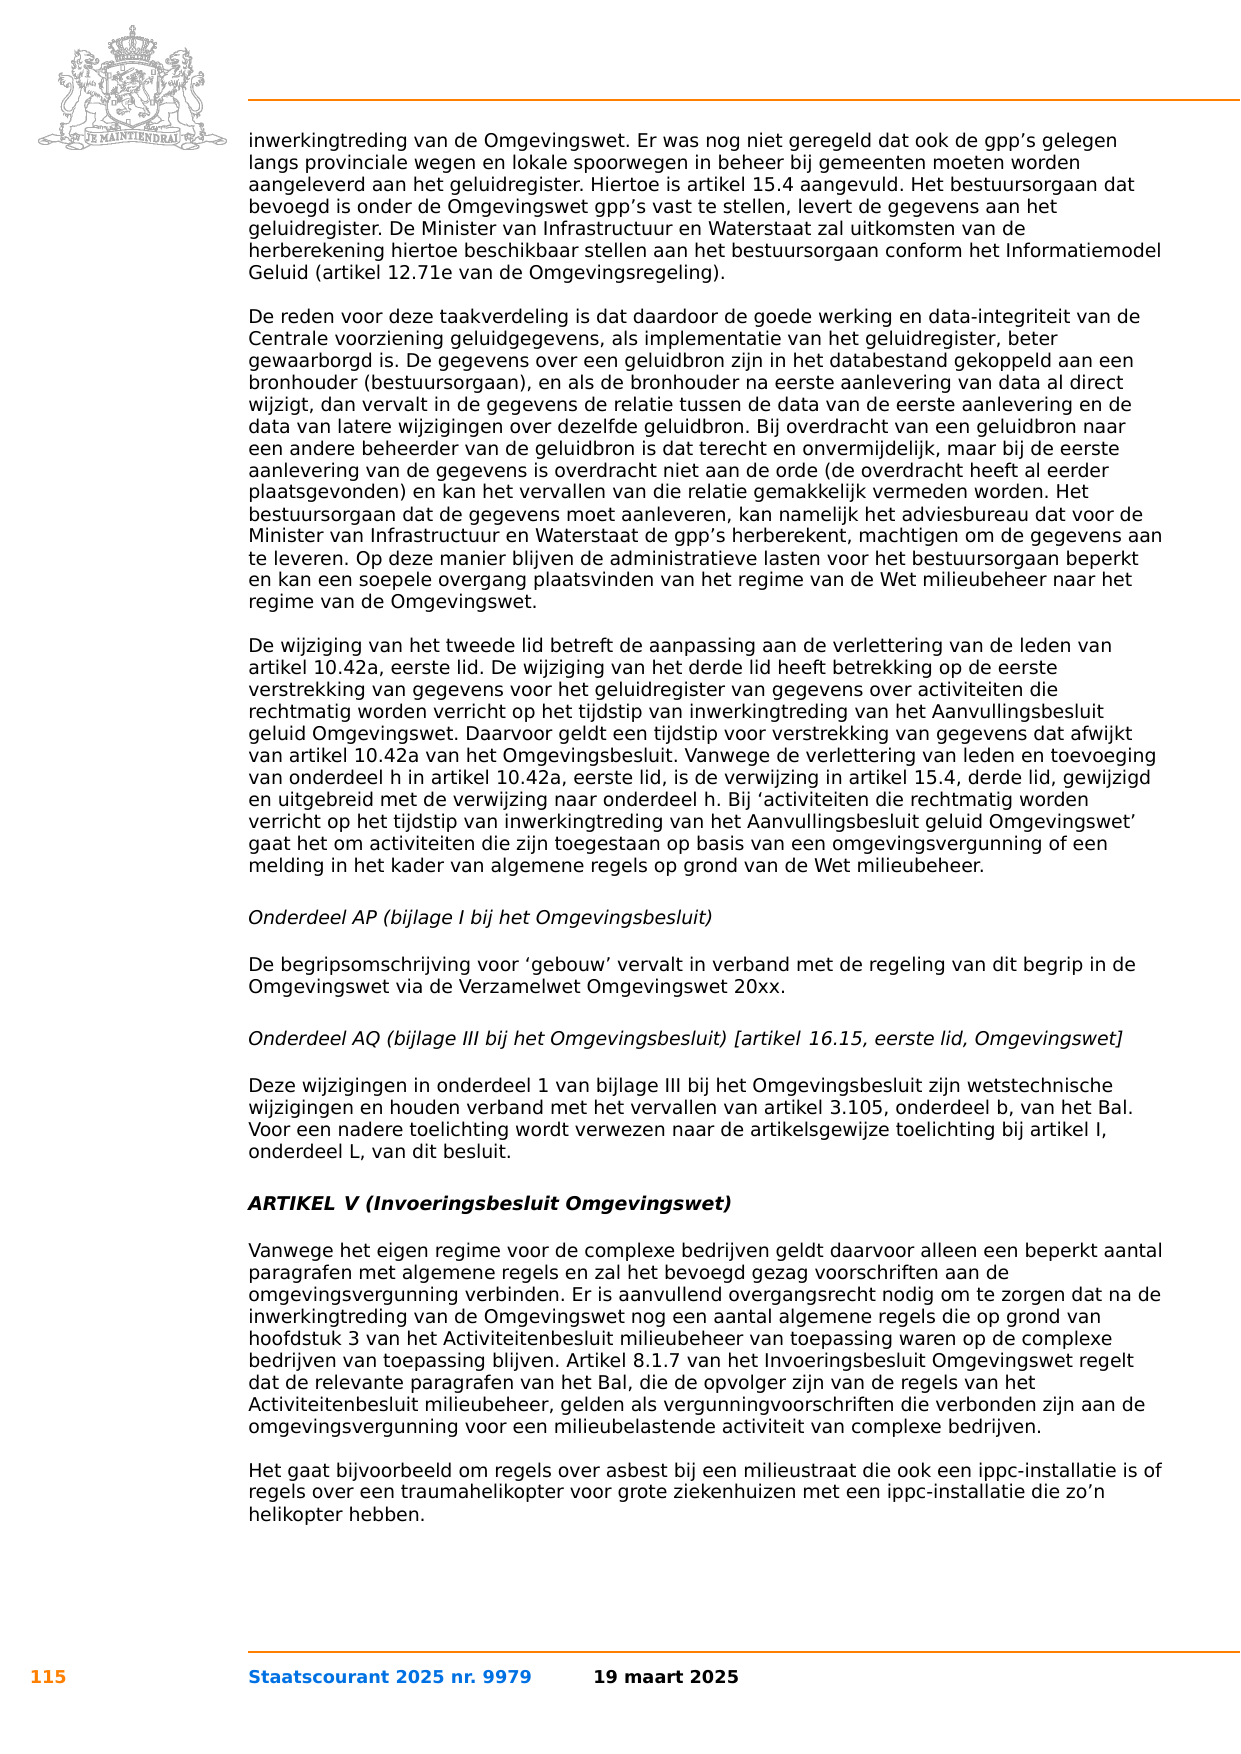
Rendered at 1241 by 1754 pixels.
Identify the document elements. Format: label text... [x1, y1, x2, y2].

text Deze wijzigingen in onderdeel 1 van bijlage III bij het Omgevingsbesluit zijn wetstechnische wijzigingen en houden verband met het vervallen van artikel 3.105, onderdeel b, van het Bal. Voor een nadere toelichting wordt verwezen naar de artikelsgewijze toelichting bij artikel I, onderdeel L, van dit besluit. [248, 1075, 1163, 1163]
subtitle Onderdeel AQ (bijlage III bij het Omgevingsbesluit) [artikel 16.15, eerste lid, Omgevingswet] [248, 1028, 1163, 1050]
text De begripsomschrijving voor ‘gebouw’ vervalt in verband met de regeling van dit begrip in de Omgevingswet via de Verzamelwet Omgevingswet 20xx. [248, 954, 1163, 998]
subtitle Onderdeel AP (bijlage I bij het Omgevingsbesluit) [248, 907, 1163, 929]
text Het gaat bijvoorbeeld om regels over asbest bij een milieustraat die ook een ippc-installatie is of regels over een traumahelikopter voor grote ziekenhuizen met een ippc-installatie die zo’n helikopter hebben. [248, 1459, 1163, 1525]
subtitle ARTIKEL V (Invoeringsbesluit Omgevingswet) [248, 1193, 1163, 1215]
text De reden voor deze taakverdeling is dat daardoor de goede werking en data-integriteit van de Centrale voorziening geluidgegevens, als implementatie van het geluidregister, beter gewaarborgd is. De gegevens over een geluidbron zijn in het databestand gekoppeld aan een bronhouder (bestuursorgaan), en als de bronhouder na eerste aanlevering van data al direct wijzigt, dan vervalt in de gegevens de relatie tussen de data van de eerste aanlevering en de data van latere wijzigingen over dezelfde geluidbron. Bij overdracht van een geluidbron naar een andere beheerder van de geluidbron is dat terecht en onvermijdelijk, maar bij de eerste aanlevering van de gegevens is overdracht niet aan de orde (de overdracht heeft al eerder plaatsgevonden) en kan het vervallen van die relatie gemakkelijk vermeden worden. Het bestuursorgaan dat de gegevens moet aanleveren, kan namelijk het adviesbureau dat voor de Minister van Infrastructuur en Waterstaat de gpp’s herberekent, machtigen om de gegevens aan te leveren. Op deze manier blijven de administratieve lasten voor het bestuursorgaan beperkt en kan een soepele overgang plaatsvinden van het regime van de Wet milieubeheer naar het regime van de Omgevingswet. [248, 306, 1163, 613]
text inwerkingtreding van de Omgevingswet. Er was nog niet geregeld dat ook de gpp’s gelegen langs provinciale wegen en lokale spoorwegen in beheer bij gemeenten moeten worden aangeleverd aan het geluidregister. Hiertoe is artikel 15.4 aangevuld. Het bestuursorgaan dat bevoegd is onder de Omgevingswet gpp’s vast te stellen, levert de gegevens aan het geluidregister. De Minister van Infrastructuur en Waterstaat zal uitkomsten van de herberekening hiertoe beschikbaar stellen aan het bestuursorgaan conform het Informatiemodel Geluid (artikel 12.71e van de Omgevingsregeling). [248, 130, 1163, 284]
text De wijziging van het tweede lid betreft de aanpassing aan de verlettering van de leden van artikel 10.42a, eerste lid. De wijziging van het derde lid heeft betrekking op de eerste verstrekking van gegevens voor het geluidregister van gegevens over activiteiten die rechtmatig worden verricht op het tijdstip van inwerkingtreding van het Aanvullingsbesluit geluid Omgevingswet. Daarvoor geldt een tijdstip voor verstrekking van gegevens dat afwijkt van artikel 10.42a van het Omgevingsbesluit. Vanwege de verlettering van leden en toevoeging van onderdeel h in artikel 10.42a, eerste lid, is de verwijzing in artikel 15.4, derde lid, gewijzigd en uitgebreid met de verwijzing naar onderdeel h. Bij ‘activiteiten die rechtmatig worden verricht op het tijdstip van inwerkingtreding van het Aanvullingsbesluit geluid Omgevingswet’ gaat het om activiteiten die zijn toegestaan op basis van een omgevingsvergunning of een melding in het kader van algemene regels op grond van de Wet milieubeheer. [248, 635, 1163, 877]
text Vanwege het eigen regime voor de complexe bedrijven geldt daarvoor alleen een beperkt aantal paragrafen met algemene regels en zal het bevoegd gezag voorschriften aan de omgevingsvergunning verbinden. Er is aanvullend overgangsrecht nodig om te zorgen dat na de inwerkingtreding van de Omgevingswet nog een aantal algemene regels die op grond van hoofdstuk 3 van het Activiteitenbesluit milieubeheer van toepassing waren op de complexe bedrijven van toepassing blijven. Artikel 8.1.7 van het Invoeringsbesluit Omgevingswet regelt dat de relevante paragrafen van het Bal, die de opvolger zijn van de regels van het Activiteitenbesluit milieubeheer, gelden als vergunningvoorschriften die verbonden zijn aan de omgevingsvergunning voor een milieubelastende activiteit van complexe bedrijven. [248, 1240, 1163, 1438]
picture [38, 25, 227, 150]
